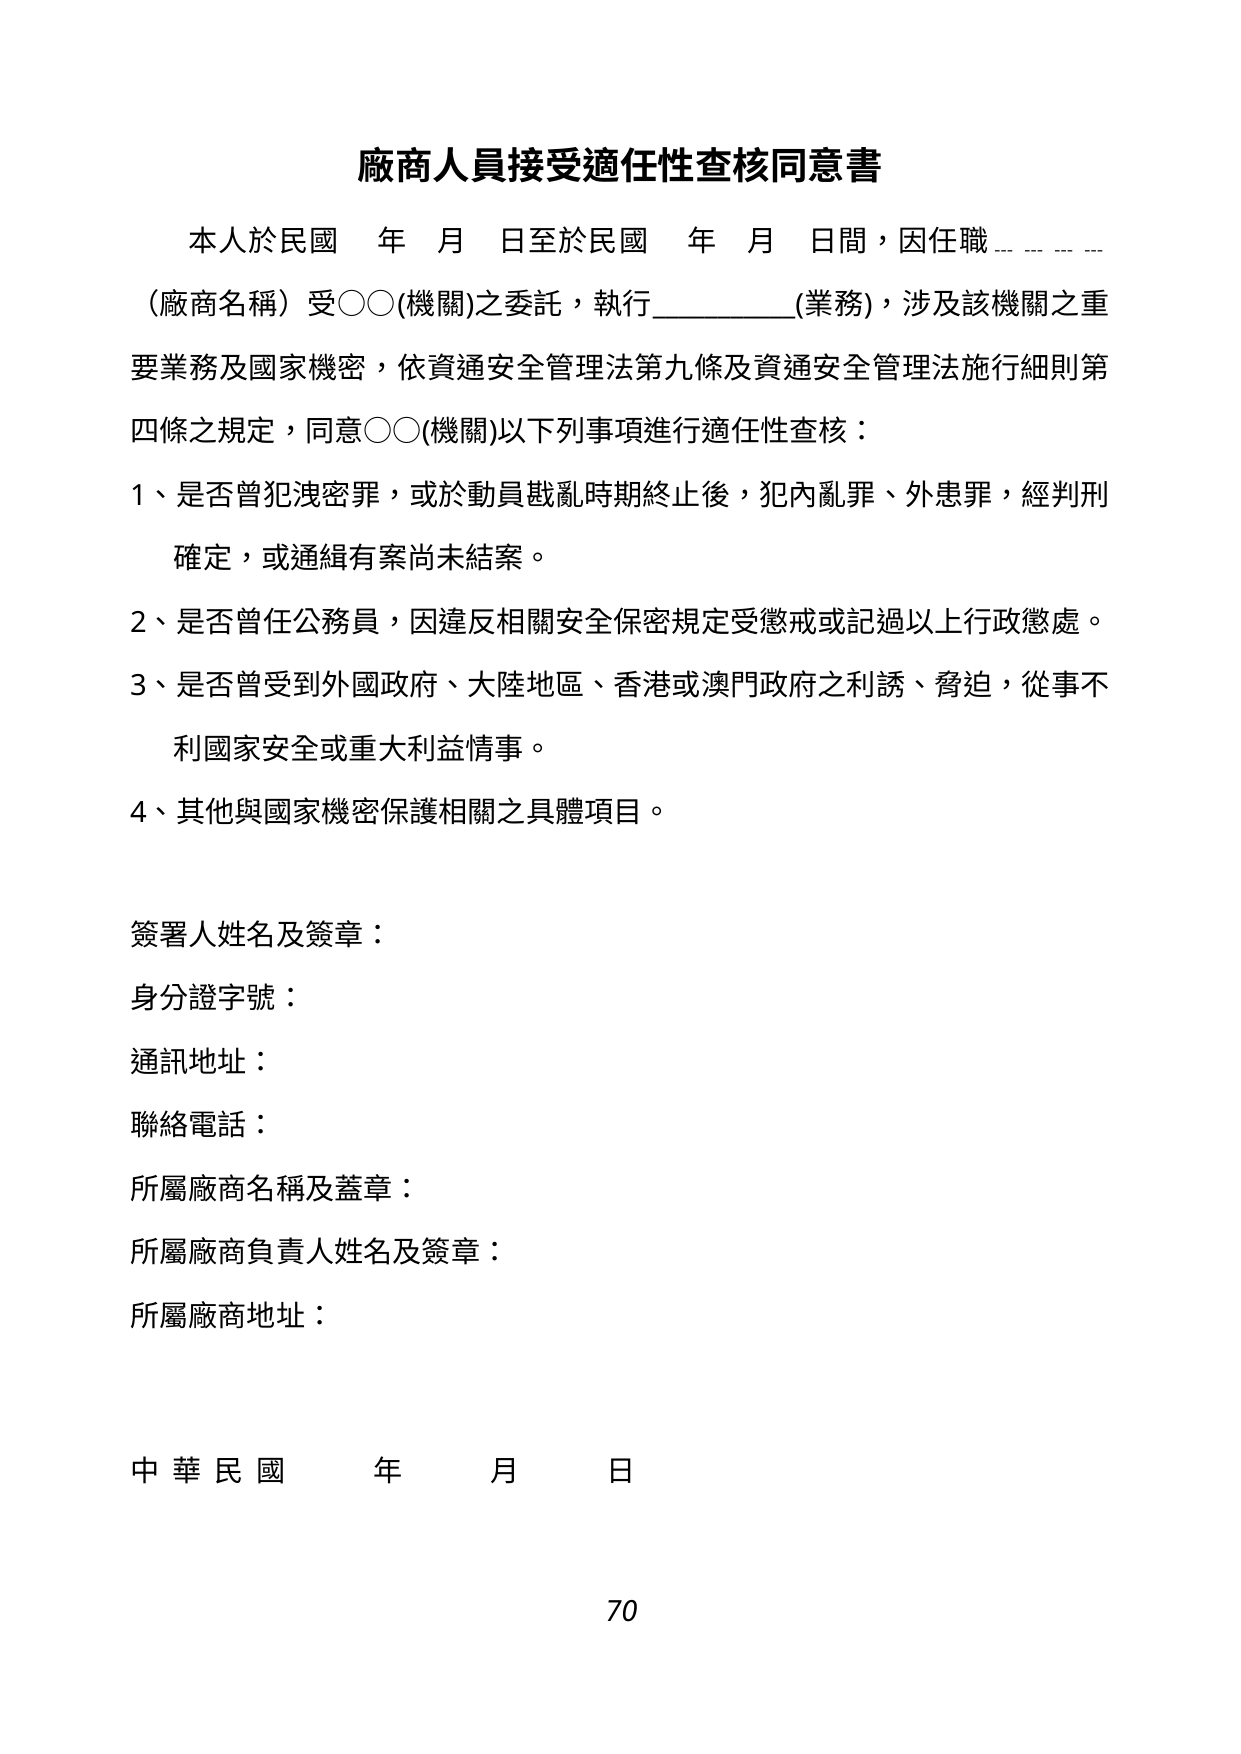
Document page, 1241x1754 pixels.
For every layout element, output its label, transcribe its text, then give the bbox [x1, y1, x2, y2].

text 所屬廠商地址： [130, 1292, 1110, 1334]
text 3、是否曾受到外國政府、大陸地區、香港或澳門政府之利誘、脅迫，從事不利國家安全或重大利益情事。 [130, 662, 1110, 767]
text 4、其他與國家機密保護相關之具體項目。 [130, 789, 1110, 831]
text 1、是否曾犯洩密罪，或於動員戡亂時期終止後，犯內亂罪、外患罪，經判刑確定，或通緝有案尚未結案。 [130, 471, 1110, 577]
text 廠商人員接受適任性查核同意書 [130, 136, 1110, 190]
text 所屬廠商名稱及蓋章： [130, 1165, 1110, 1208]
text 身分證字號： [130, 975, 1110, 1017]
subtitle 中 華 民 國 年 月 日 [130, 1428, 1110, 1490]
text 通訊地址： [130, 1038, 1110, 1081]
text 所屬廠商負責人姓名及簽章： [130, 1229, 1110, 1271]
text 2、是否曾任公務員，因違反相關安全保密規定受懲戒或記過以上行政懲處。 [130, 598, 1110, 641]
text 本人於民國 年 月 日至於民國 年 月 日間，因任職﹍﹍﹍﹍（廠商名稱）受○○(機關)之委託，執行___________(業務)，涉及該機關之重要業務及國家機密，依資通安全管理法第九條及資通安全管理法施行細則第四條之規定，同意○○(機關)以下列事項進行適任性查核： [130, 217, 1110, 450]
text 簽署人姓名及簽章： [130, 912, 1110, 954]
text 聯絡電話： [130, 1102, 1110, 1144]
